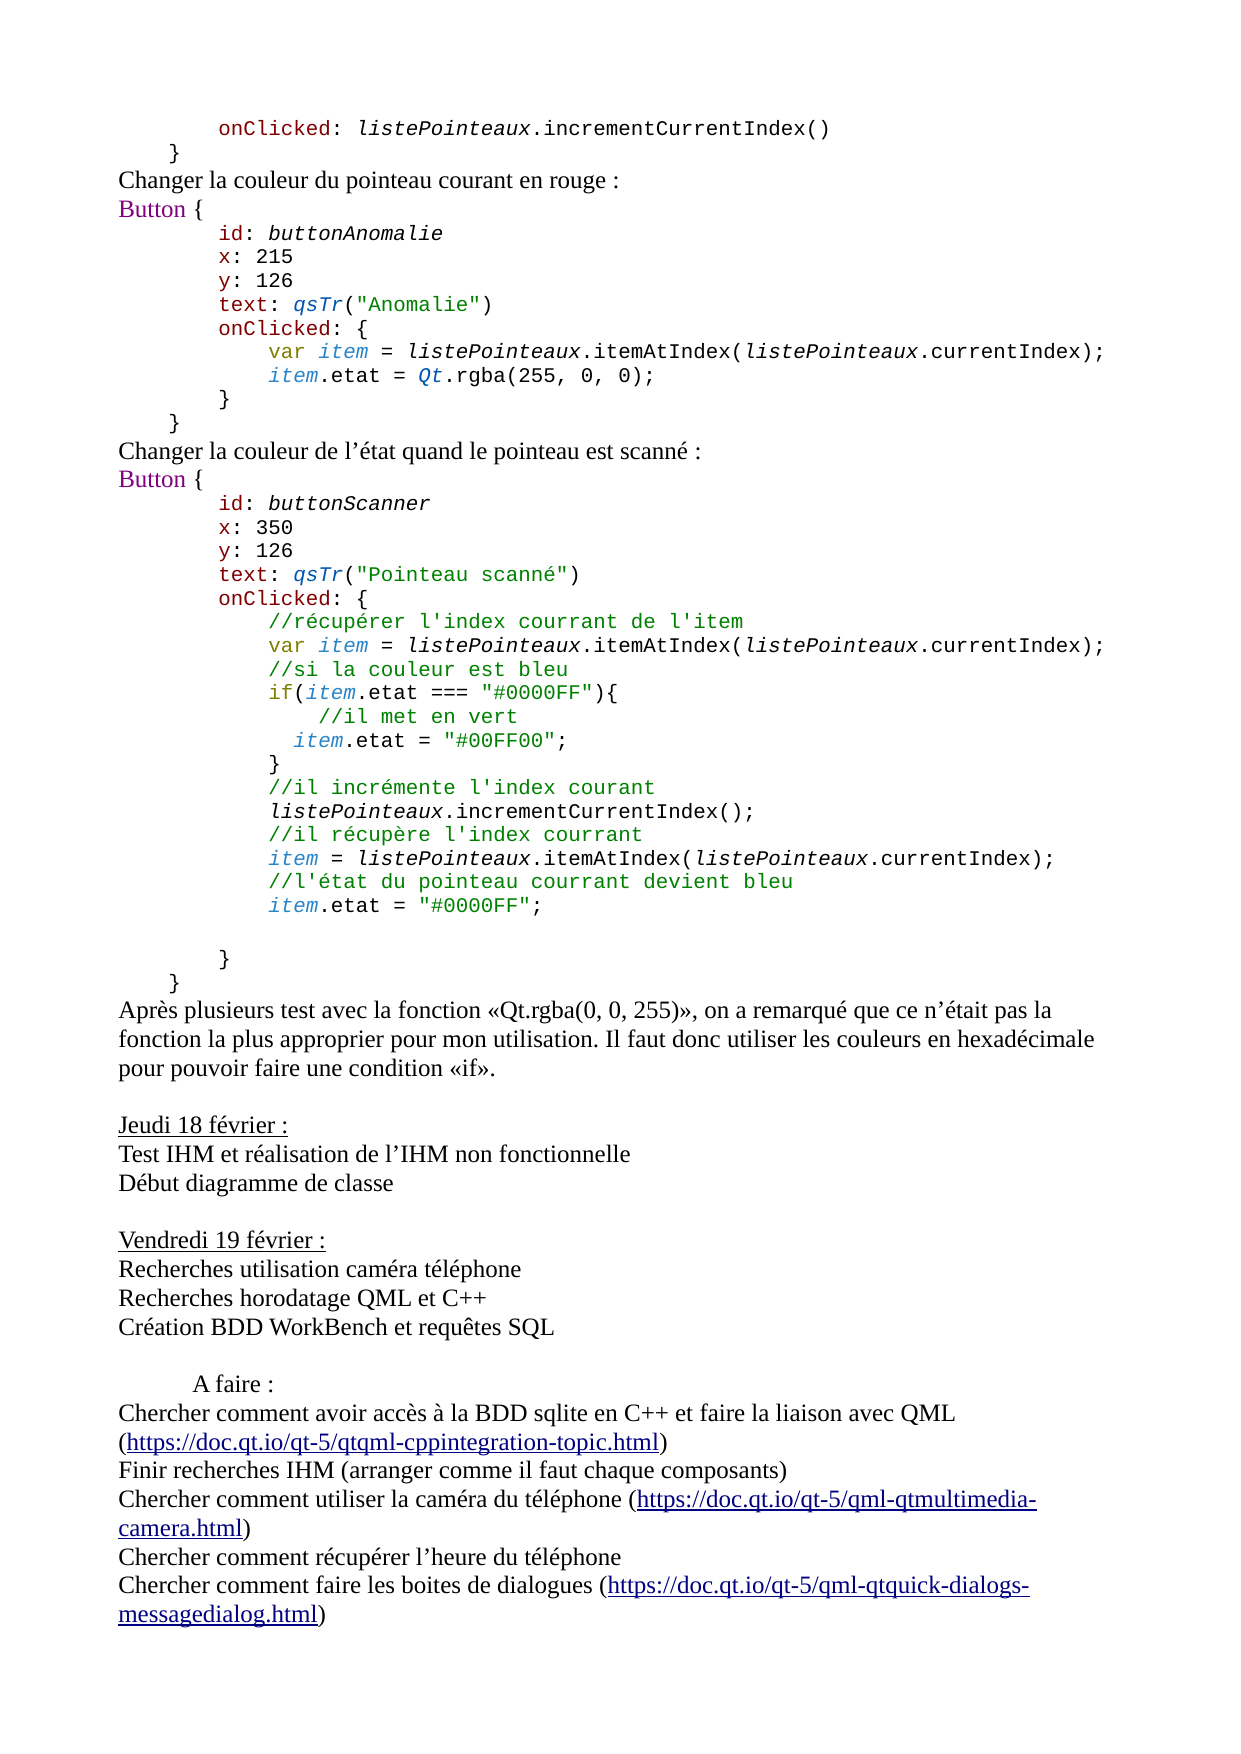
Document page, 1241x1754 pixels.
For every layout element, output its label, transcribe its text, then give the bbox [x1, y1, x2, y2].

text x: 350 [118, 517, 1122, 541]
text y: 126 [118, 541, 1122, 564]
text } [118, 412, 1122, 436]
text Chercher comment faire les boites de dialogues (https://doc.qt.io/qt-5/qml-qtquick-dialogs-messagedialog.html) [118, 1571, 1122, 1628]
text id: buttonScanner [118, 493, 1122, 517]
text Après plusieurs test avec la fonction «Qt.rgba(0, 0, 255)», on a remarqué que ce n’était pas la fonction la plus approprier pour mon utilisation. Il faut donc utiliser les couleurs en hexadécimale pour pouvoir faire une condition «if». [118, 996, 1122, 1082]
text Chercher comment récupérer l’heure du téléphone [118, 1542, 1122, 1571]
text listePointeaux.incrementCurrentIndex(); [118, 801, 1122, 824]
text Chercher comment utiliser la caméra du téléphone (https://doc.qt.io/qt-5/qml-qtmultimedia-camera.html) [118, 1484, 1122, 1542]
text if(item.etat === "#0000FF"){ [118, 682, 1122, 706]
text Changer la couleur de l’état quand le pointeau est scanné : [118, 436, 1122, 464]
text //si la couleur est bleu [118, 659, 1122, 682]
text Chercher comment avoir accès à la BDD sqlite en C++ et faire la liaison avec QML (https://doc.qt.io/qt-5/qtqml-cppintegration-topic.html) [118, 1398, 1122, 1456]
text onClicked: { [118, 317, 1122, 341]
text var item = listePointeaux.itemAtIndex(listePointeaux.currentIndex); [118, 635, 1122, 659]
text text: qsTr("Pointeau scanné") [118, 564, 1122, 588]
text Vendredi 19 février : [118, 1226, 1122, 1254]
text Recherches horodatage QML et C++ [118, 1283, 1122, 1312]
text } [118, 948, 1122, 972]
text A faire : [118, 1369, 1122, 1398]
text Button { [118, 194, 1122, 223]
text item = listePointeaux.itemAtIndex(listePointeaux.currentIndex); [118, 848, 1122, 872]
text Recherches utilisation caméra téléphone [118, 1254, 1122, 1283]
text Finir recherches IHM (arranger comme il faut chaque composants) [118, 1456, 1122, 1484]
text Début diagramme de classe [118, 1168, 1122, 1197]
text onClicked: { [118, 588, 1122, 611]
text text: qsTr("Anomalie") [118, 294, 1122, 317]
text item.etat = "#00FF00"; [118, 730, 1122, 753]
text item.etat = Qt.rgba(255, 0, 0); [118, 365, 1122, 388]
text var item = listePointeaux.itemAtIndex(listePointeaux.currentIndex); [118, 341, 1122, 365]
text //il met en vert [118, 706, 1122, 730]
text item.etat = "#0000FF"; [118, 895, 1122, 919]
text onClicked: listePointeaux.incrementCurrentIndex() [118, 118, 1122, 142]
text Changer la couleur du pointeau courant en rouge : [118, 165, 1122, 194]
text Test IHM et réalisation de l’IHM non fonctionnelle [118, 1139, 1122, 1168]
text } [118, 753, 1122, 777]
text } [118, 388, 1122, 412]
text //il récupère l'index courrant [118, 824, 1122, 848]
text } [118, 142, 1122, 165]
text id: buttonAnomalie [118, 223, 1122, 247]
text //récupérer l'index courrant de l'item [118, 611, 1122, 635]
text //l'état du pointeau courrant devient bleu [118, 872, 1122, 895]
text x: 215 [118, 247, 1122, 270]
text Jeudi 18 février : [118, 1111, 1122, 1139]
text Button { [118, 464, 1122, 493]
text Création BDD WorkBench et requêtes SQL [118, 1312, 1122, 1341]
text } [118, 972, 1122, 996]
text y: 126 [118, 270, 1122, 294]
text //il incrémente l'index courant [118, 777, 1122, 801]
